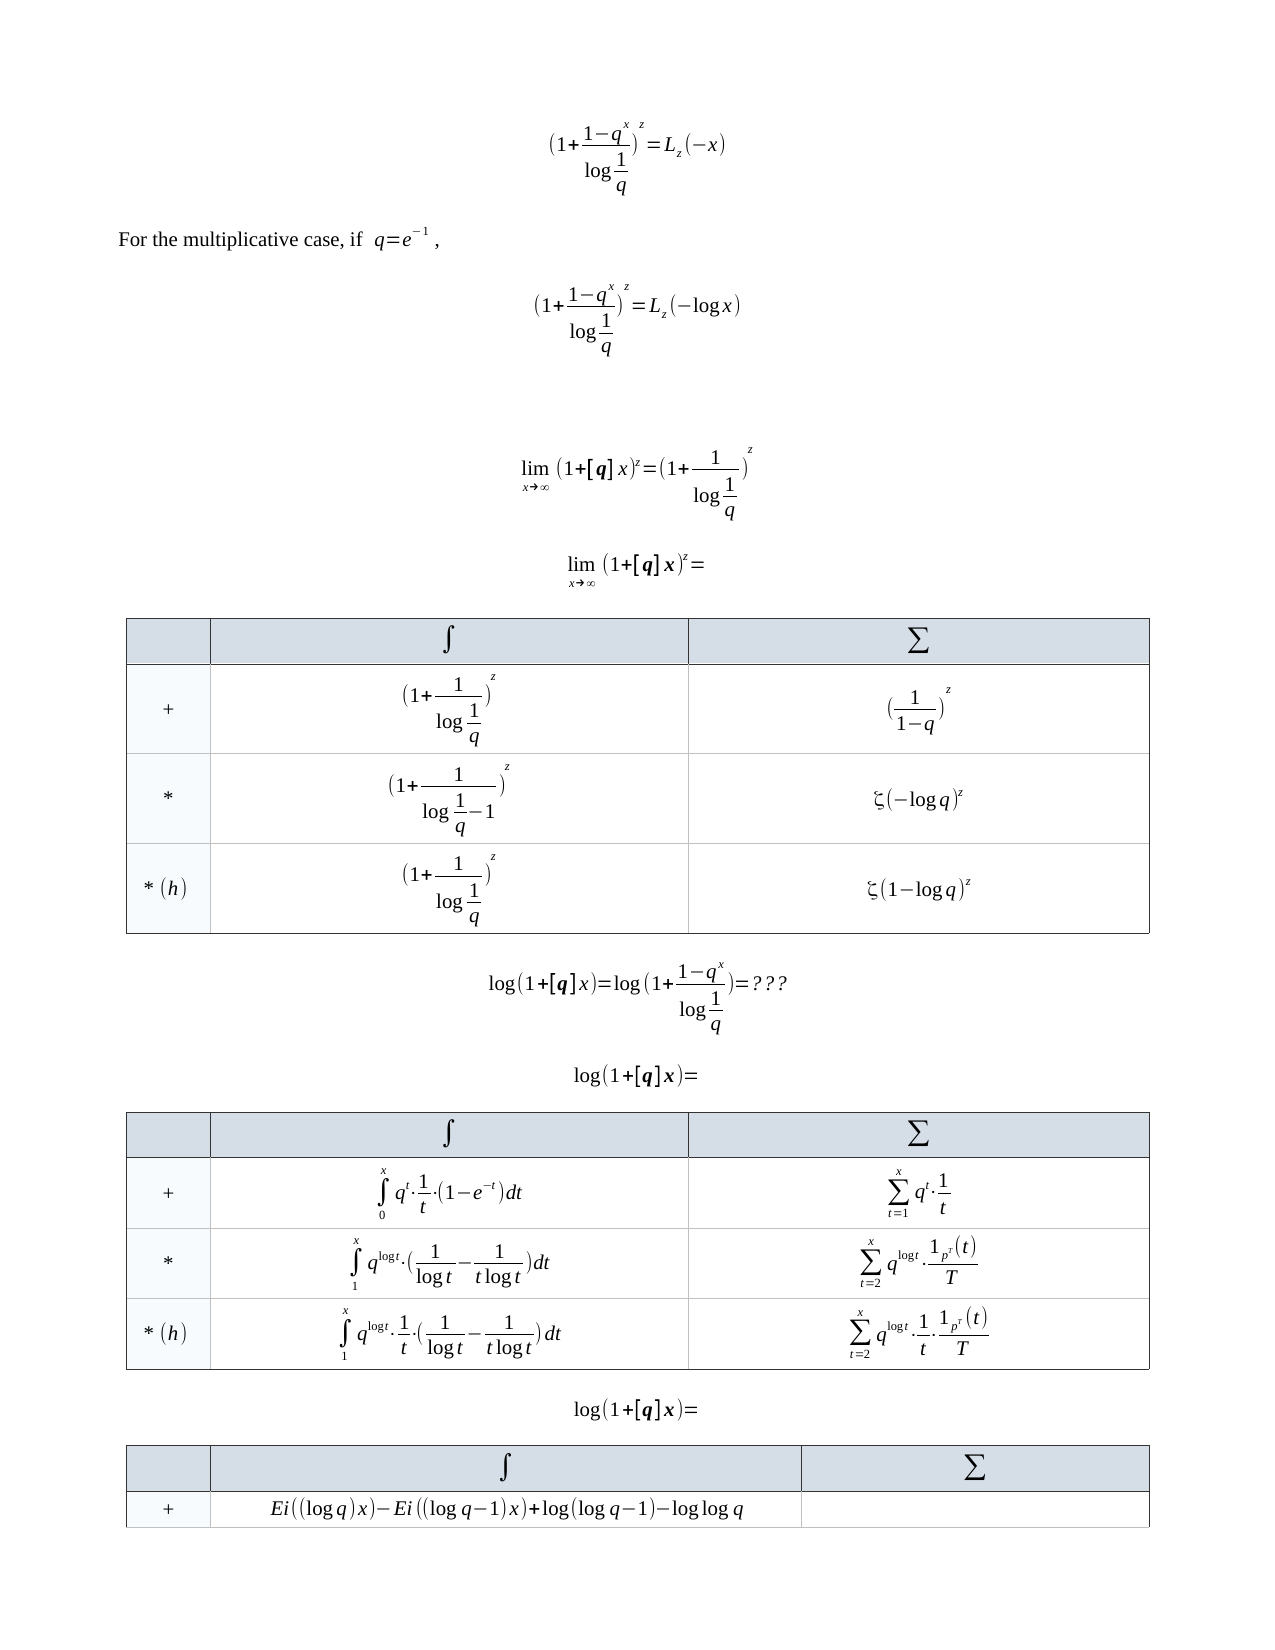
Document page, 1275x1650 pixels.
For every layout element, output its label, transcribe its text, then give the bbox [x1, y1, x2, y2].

table_cell [689, 754, 1149, 843]
table_cell [689, 665, 1149, 753]
table_cell [211, 844, 688, 933]
table_header [802, 1446, 1149, 1491]
table_cell [802, 1492, 1149, 1527]
table_cell [211, 1158, 688, 1228]
table_cell * [127, 1229, 210, 1298]
table_cell [211, 1492, 801, 1527]
table_cell * [127, 1299, 210, 1369]
table_cell [689, 1229, 1149, 1298]
table_cell + [127, 665, 210, 753]
table_header [689, 619, 1149, 663]
table_header [211, 619, 688, 663]
table_cell + [127, 1492, 210, 1527]
table_cell [689, 1158, 1149, 1228]
table_cell [689, 1299, 1149, 1369]
table_cell [211, 1229, 688, 1298]
table_header [127, 1113, 210, 1157]
table_cell [689, 844, 1149, 933]
table_header [689, 1113, 1149, 1157]
table_header [211, 1446, 801, 1491]
table_cell * [127, 754, 210, 843]
table_cell [211, 665, 688, 753]
table_cell [211, 1299, 688, 1369]
table_cell + [127, 1158, 210, 1228]
table_cell [211, 754, 688, 843]
table_cell * [127, 844, 210, 933]
table_header [211, 1113, 688, 1157]
table_header [127, 619, 210, 663]
text For the multiplicative case, if , [118, 225, 1157, 251]
table_header [127, 1446, 210, 1491]
